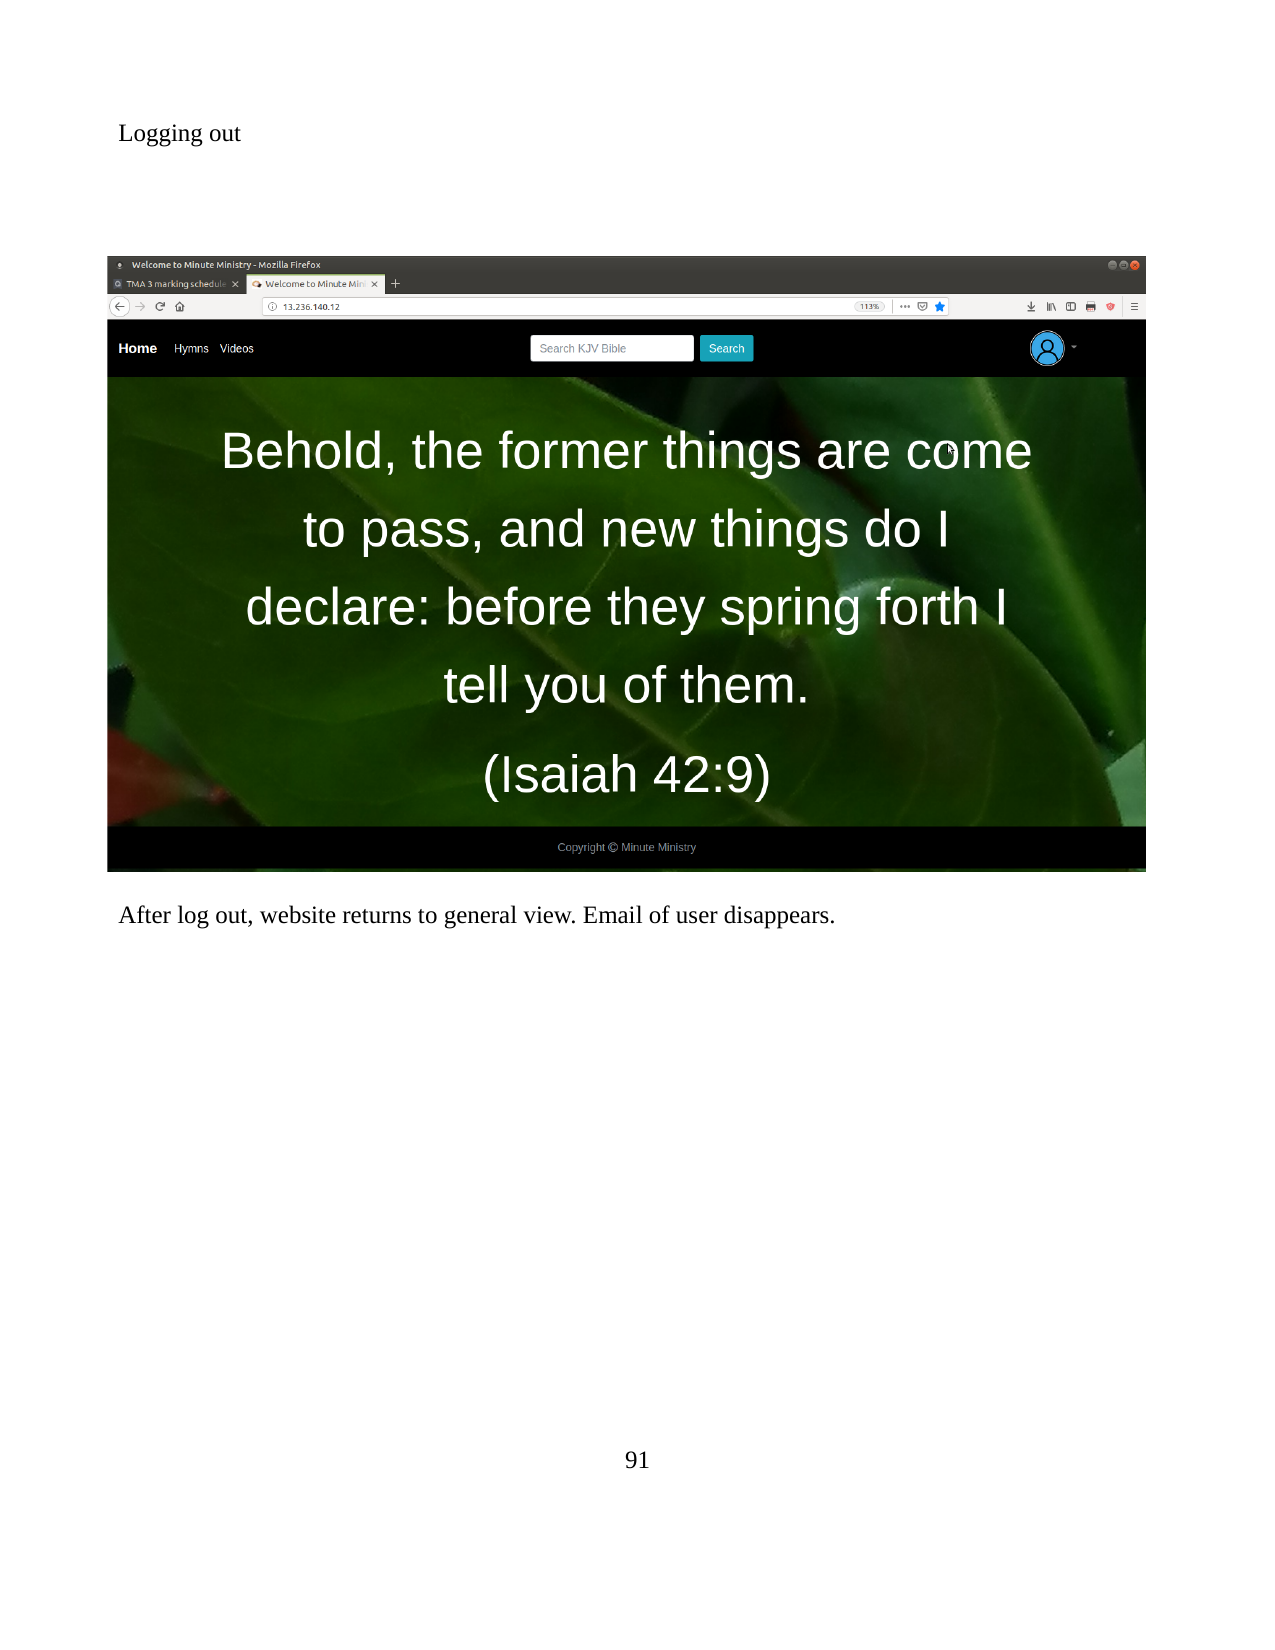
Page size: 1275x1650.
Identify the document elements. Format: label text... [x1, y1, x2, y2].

picture [107, 256, 1146, 872]
text Logging out [118, 118, 1157, 147]
text After log out, website returns to general view. Email of user disappears. [118, 900, 1157, 929]
